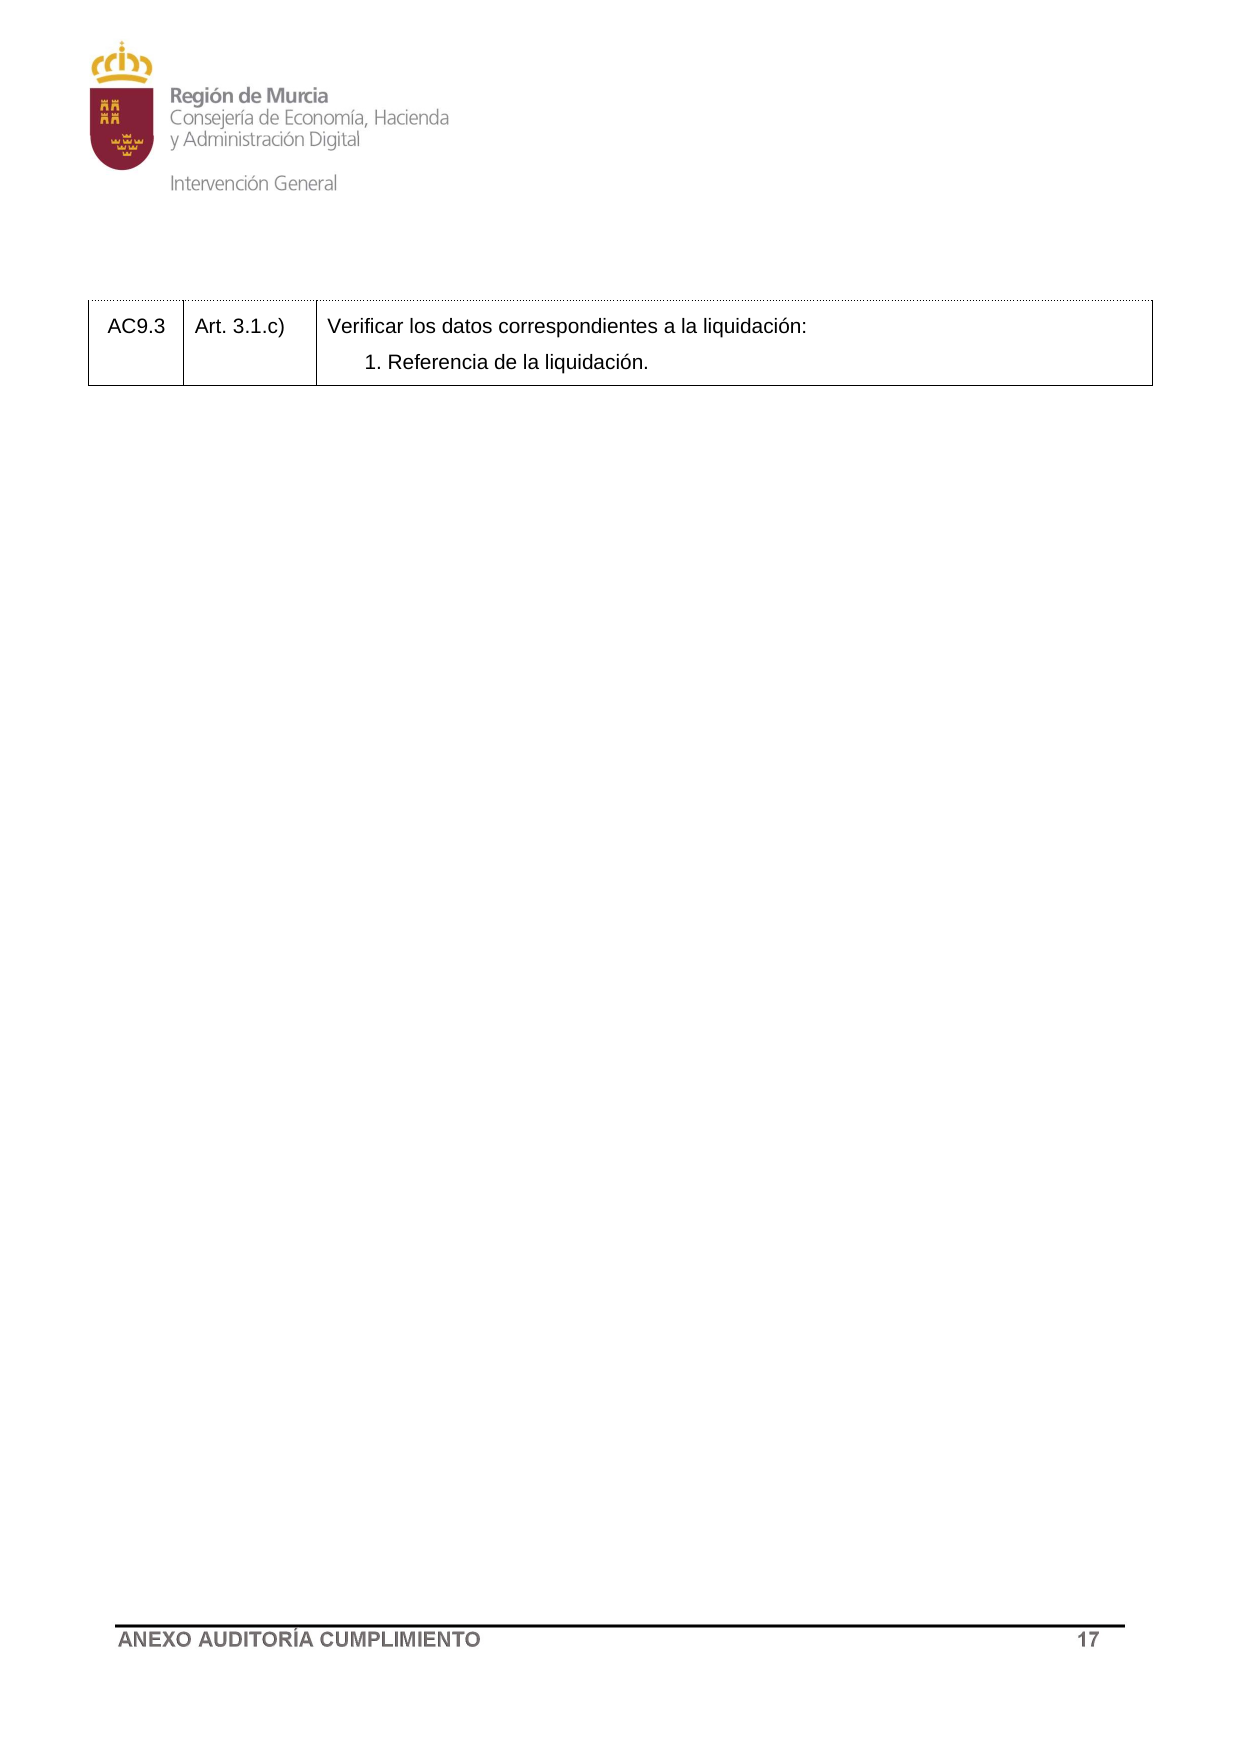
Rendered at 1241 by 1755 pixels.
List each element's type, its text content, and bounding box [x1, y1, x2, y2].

table_cell AC9.3 [89, 300, 183, 385]
table_cell Verificar los datos correspondientes a la liquidación: 1. Referencia de la liquidación. [317, 300, 1152, 385]
table_cell Art. 3.1.c) [184, 300, 316, 385]
